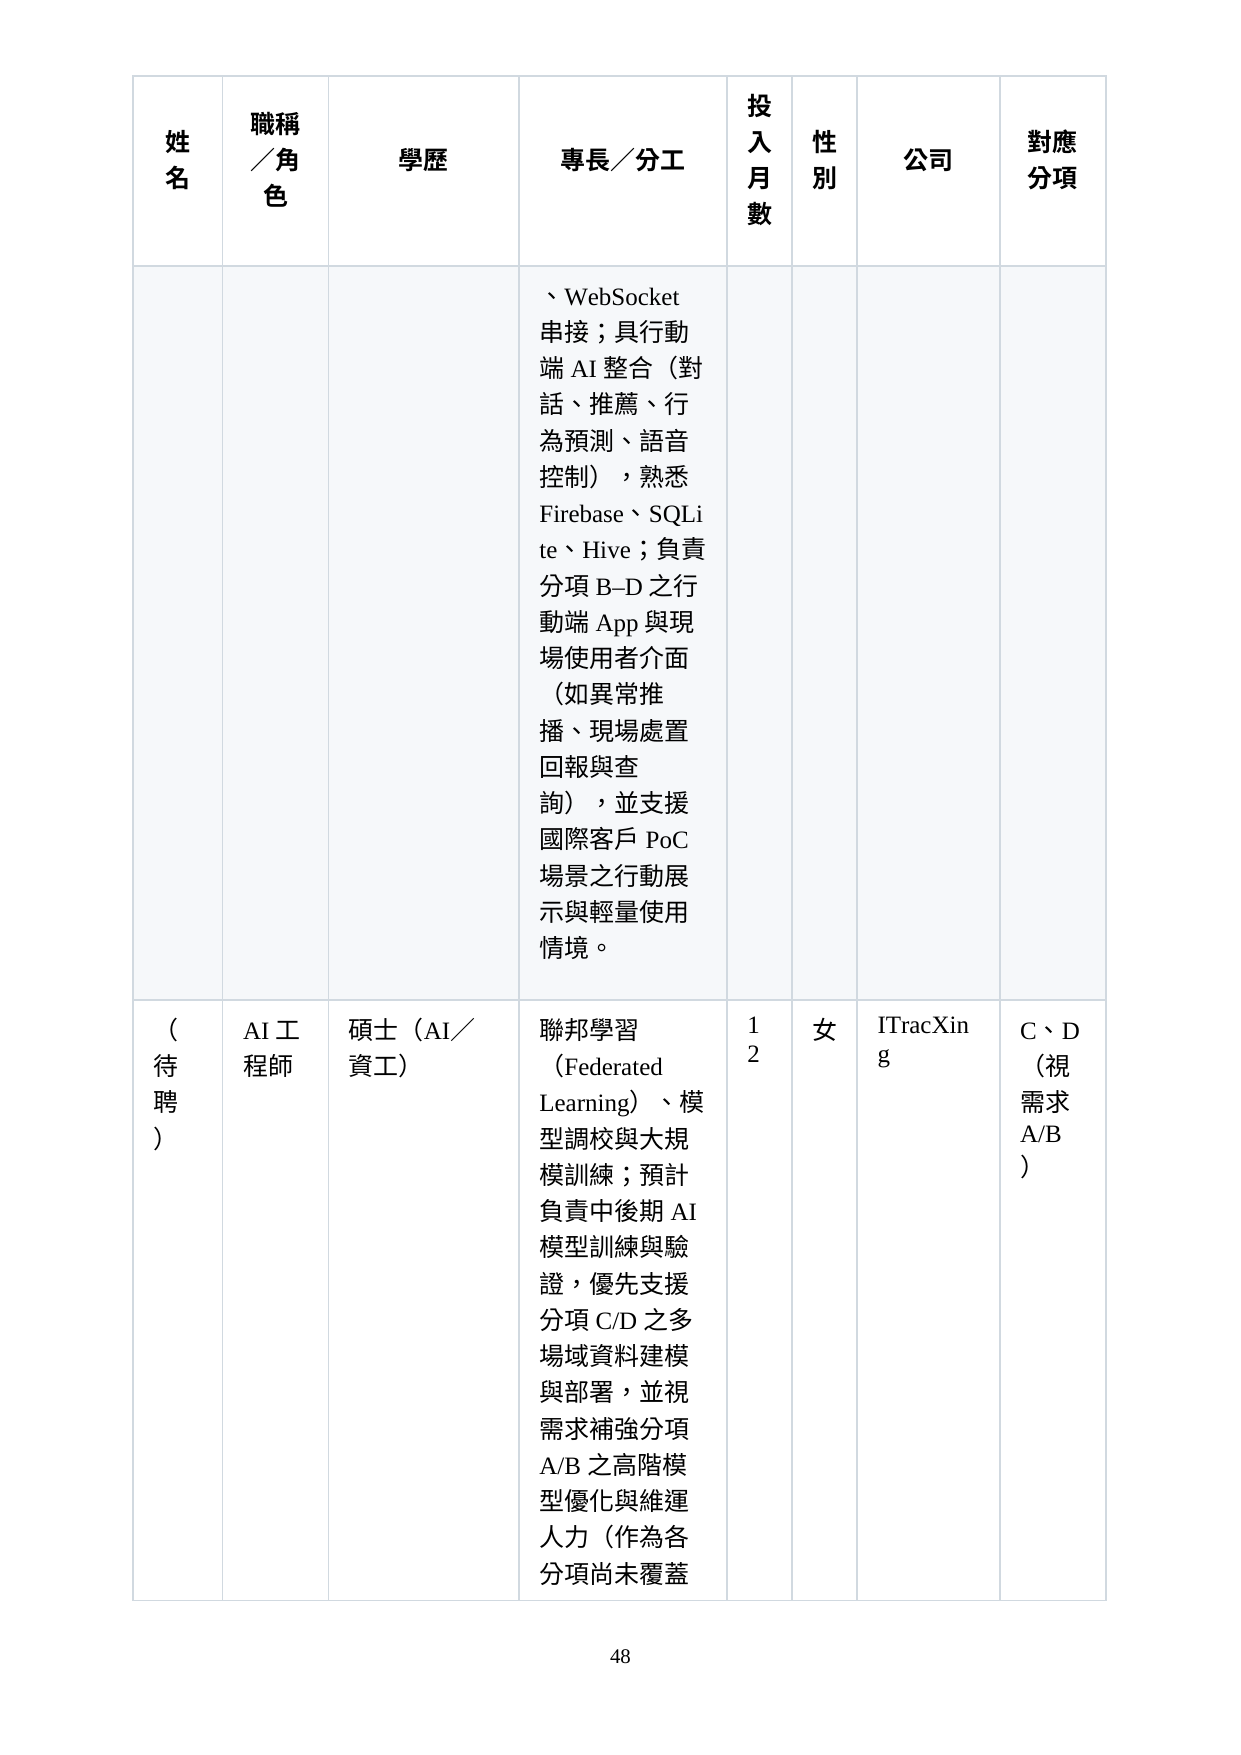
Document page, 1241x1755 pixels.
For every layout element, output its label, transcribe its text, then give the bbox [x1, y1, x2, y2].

table_cell [858, 267, 999, 999]
table_cell [793, 267, 856, 999]
table_cell AI 工程師 [223, 1001, 328, 1600]
table_header 對應分項 [1001, 77, 1105, 265]
table_header 性別 [793, 77, 856, 265]
table_cell [1001, 267, 1105, 999]
table_cell 聯邦學習（Federated Learning）、模型調校與大規模訓練；預計負責中後期 AI 模型訓練與驗證，優先支援分項 C/D 之多場域資料建模與部署，並視需求補強分項 A/B 之高階模型優化與維運人力（作為各分項尚未覆蓋 [520, 1001, 726, 1600]
table_cell [329, 267, 518, 999]
table_cell 12 [728, 1001, 791, 1600]
table_cell [728, 267, 791, 999]
table_cell [223, 267, 328, 999]
table_header 專長／分工 [520, 77, 726, 265]
table_header 投入月數 [728, 77, 791, 265]
table_cell C、D（視需求 A/B） [1001, 1001, 1105, 1600]
table_cell （待聘） [134, 1001, 222, 1600]
table_header 姓名 [134, 77, 222, 265]
table_cell ITracXing [858, 1001, 999, 1600]
table_cell [134, 267, 222, 999]
table_header 公司 [858, 77, 999, 265]
table_header 學歷 [329, 77, 518, 265]
table_cell 碩士（AI／資工） [329, 1001, 518, 1600]
table_cell 女 [793, 1001, 856, 1600]
table_cell 、WebSocket 串接；具行動端 AI 整合（對話、推薦、行為預測、語音控制），熟悉 Firebase、SQLite、Hive；負責分項 B–D 之行動端 App 與現場使用者介面（如異常推播、現場處置回報與查詢），並支援國際客戶 PoC 場景之行動展示與輕量使用情境。 [520, 267, 726, 999]
table_header 職稱／角色 [223, 77, 328, 265]
